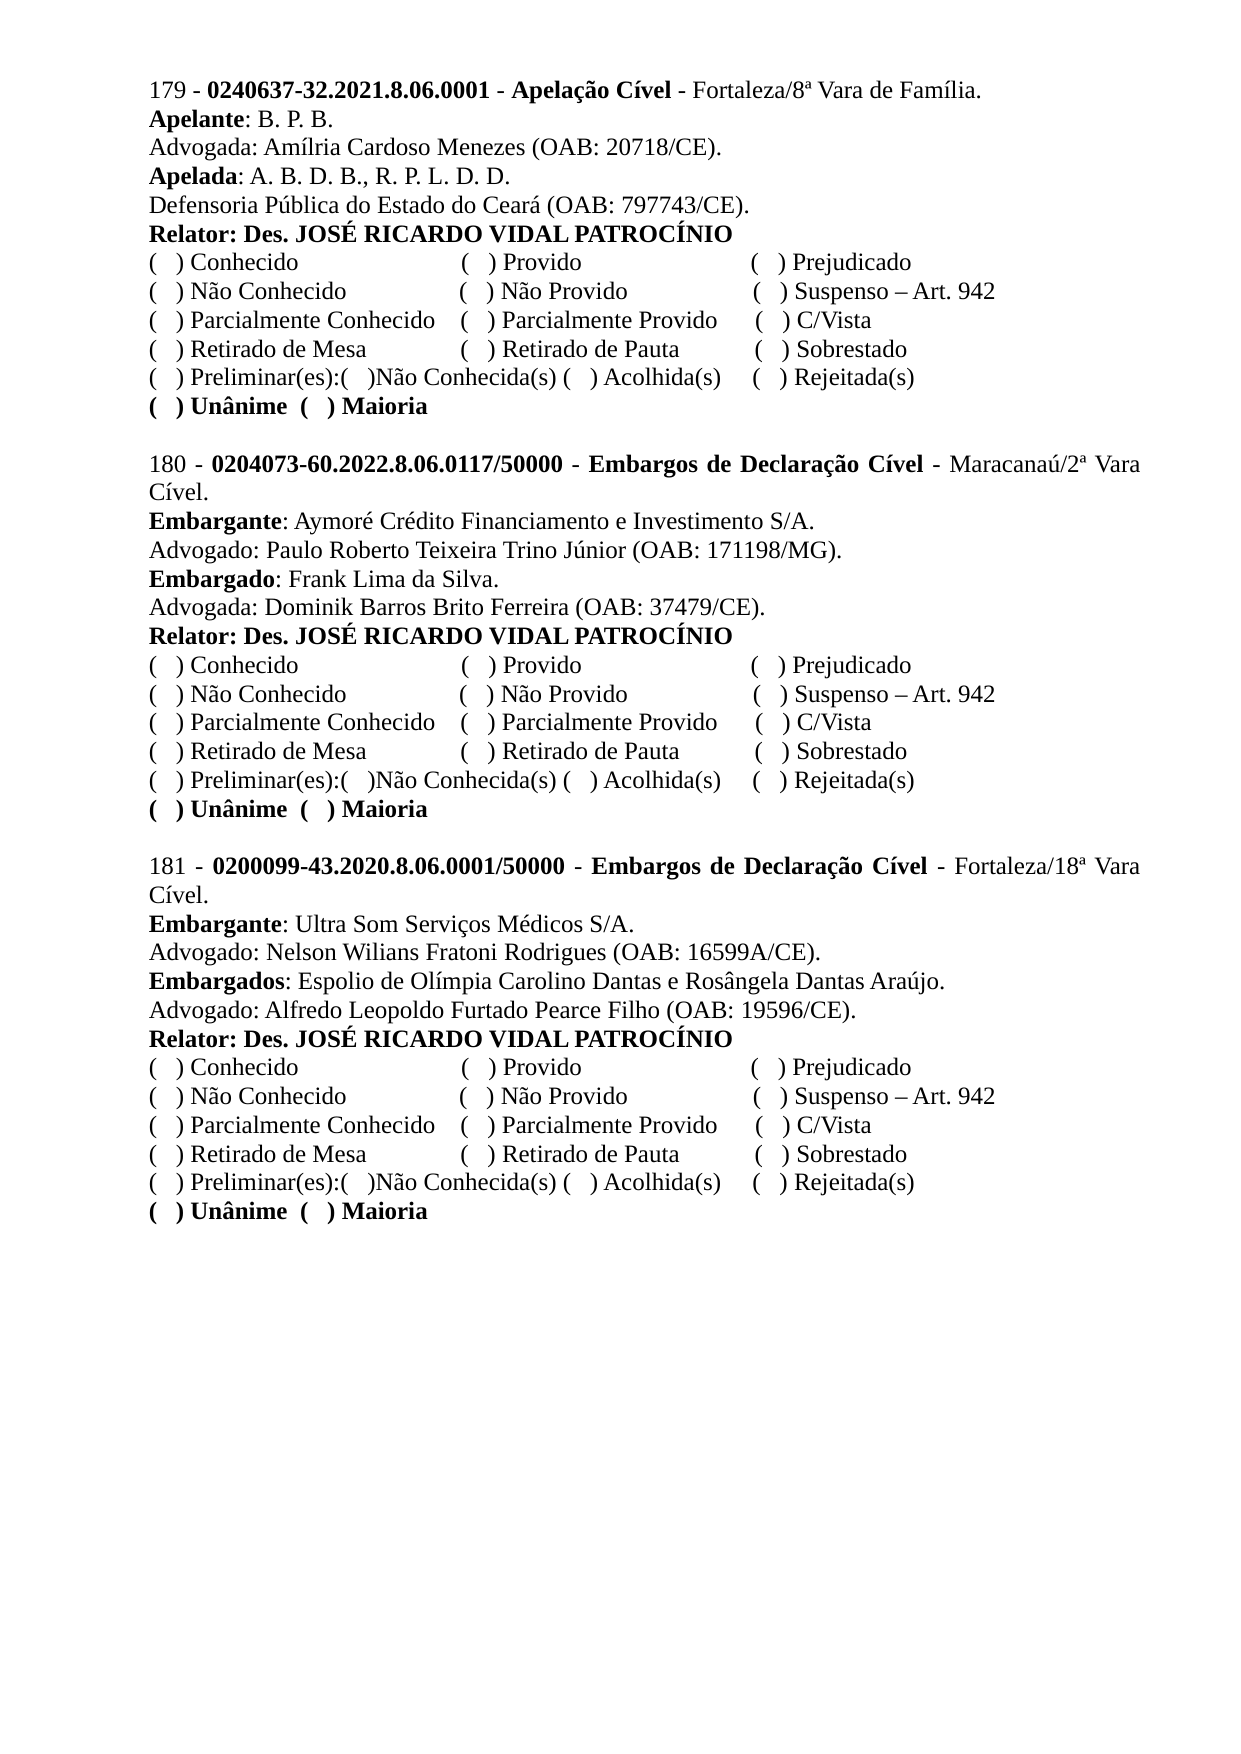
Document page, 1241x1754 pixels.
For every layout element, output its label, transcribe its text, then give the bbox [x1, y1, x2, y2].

text ( ) Conhecido ( ) Provido ( ) Prejudicado [148, 1052, 1141, 1081]
text ( ) Conhecido ( ) Provido ( ) Prejudicado [148, 650, 1141, 679]
text Relator: Des. JOSÉ RICARDO VIDAL PATROCÍNIO [148, 1024, 1141, 1052]
text ( ) Unânime ( ) Maioria [148, 1196, 1158, 1225]
text 180 - 0204073-60.2022.8.06.0117/50000 - Embargos de Declaração Cível - Maracanaú/2ª Vara Cível. [148, 449, 1141, 506]
text ( ) Unânime ( ) Maioria [148, 391, 1158, 420]
text Embargante: Ultra Som Serviços Médicos S/A. [148, 909, 1141, 937]
text Embargados: Espolio de Olímpia Carolino Dantas e Rosângela Dantas Araújo. [148, 966, 1141, 995]
text ( ) Não Conhecido ( ) Não Provido ( ) Suspenso – Art. 942 [148, 276, 1158, 305]
text ( ) Preliminar(es):( )Não Conhecida(s) ( ) Acolhida(s) ( ) Rejeitada(s) [148, 362, 1158, 391]
text Apelada: A. B. D. B., R. P. L. D. D. [148, 161, 1141, 190]
text Defensoria Pública do Estado do Ceará (OAB: 797743/CE). [148, 190, 1141, 219]
text ( ) Parcialmente Conhecido ( ) Parcialmente Provido ( ) C/Vista [148, 305, 1158, 334]
text Advogado: Nelson Wilians Fratoni Rodrigues (OAB: 16599A/CE). [148, 937, 1141, 966]
text ( ) Retirado de Mesa ( ) Retirado de Pauta ( ) Sobrestado [148, 736, 1158, 765]
text Advogado: Paulo Roberto Teixeira Trino Júnior (OAB: 171198/MG). [148, 535, 1141, 564]
text Relator: Des. JOSÉ RICARDO VIDAL PATROCÍNIO [148, 621, 1141, 650]
text Advogada: Amílria Cardoso Menezes (OAB: 20718/CE). [148, 132, 1141, 161]
text ( ) Retirado de Mesa ( ) Retirado de Pauta ( ) Sobrestado [148, 334, 1158, 362]
text ( ) Conhecido ( ) Provido ( ) Prejudicado [148, 247, 1141, 276]
text ( ) Preliminar(es):( )Não Conhecida(s) ( ) Acolhida(s) ( ) Rejeitada(s) [148, 1167, 1158, 1196]
text ( ) Retirado de Mesa ( ) Retirado de Pauta ( ) Sobrestado [148, 1139, 1158, 1167]
text ( ) Parcialmente Conhecido ( ) Parcialmente Provido ( ) C/Vista [148, 707, 1158, 736]
text Advogado: Alfredo Leopoldo Furtado Pearce Filho (OAB: 19596/CE). [148, 995, 1141, 1024]
text ( ) Não Conhecido ( ) Não Provido ( ) Suspenso – Art. 942 [148, 679, 1158, 707]
text Embargante: Aymoré Crédito Financiamento e Investimento S/A. [148, 506, 1141, 535]
text ( ) Parcialmente Conhecido ( ) Parcialmente Provido ( ) C/Vista [148, 1110, 1158, 1139]
text Relator: Des. JOSÉ RICARDO VIDAL PATROCÍNIO [148, 219, 1141, 247]
text 179 - 0240637-32.2021.8.06.0001 - Apelação Cível - Fortaleza/8ª Vara de Família. [148, 75, 1141, 104]
text ( ) Não Conhecido ( ) Não Provido ( ) Suspenso – Art. 942 [148, 1081, 1158, 1110]
text Embargado: Frank Lima da Silva. [148, 564, 1141, 592]
text ( ) Unânime ( ) Maioria [148, 794, 1158, 822]
text Advogada: Dominik Barros Brito Ferreira (OAB: 37479/CE). [148, 592, 1141, 621]
text ( ) Preliminar(es):( )Não Conhecida(s) ( ) Acolhida(s) ( ) Rejeitada(s) [148, 765, 1158, 794]
text Apelante: B. P. B. [148, 104, 1141, 132]
text 181 - 0200099-43.2020.8.06.0001/50000 - Embargos de Declaração Cível - Fortaleza/18ª Vara Cível. [148, 851, 1141, 909]
